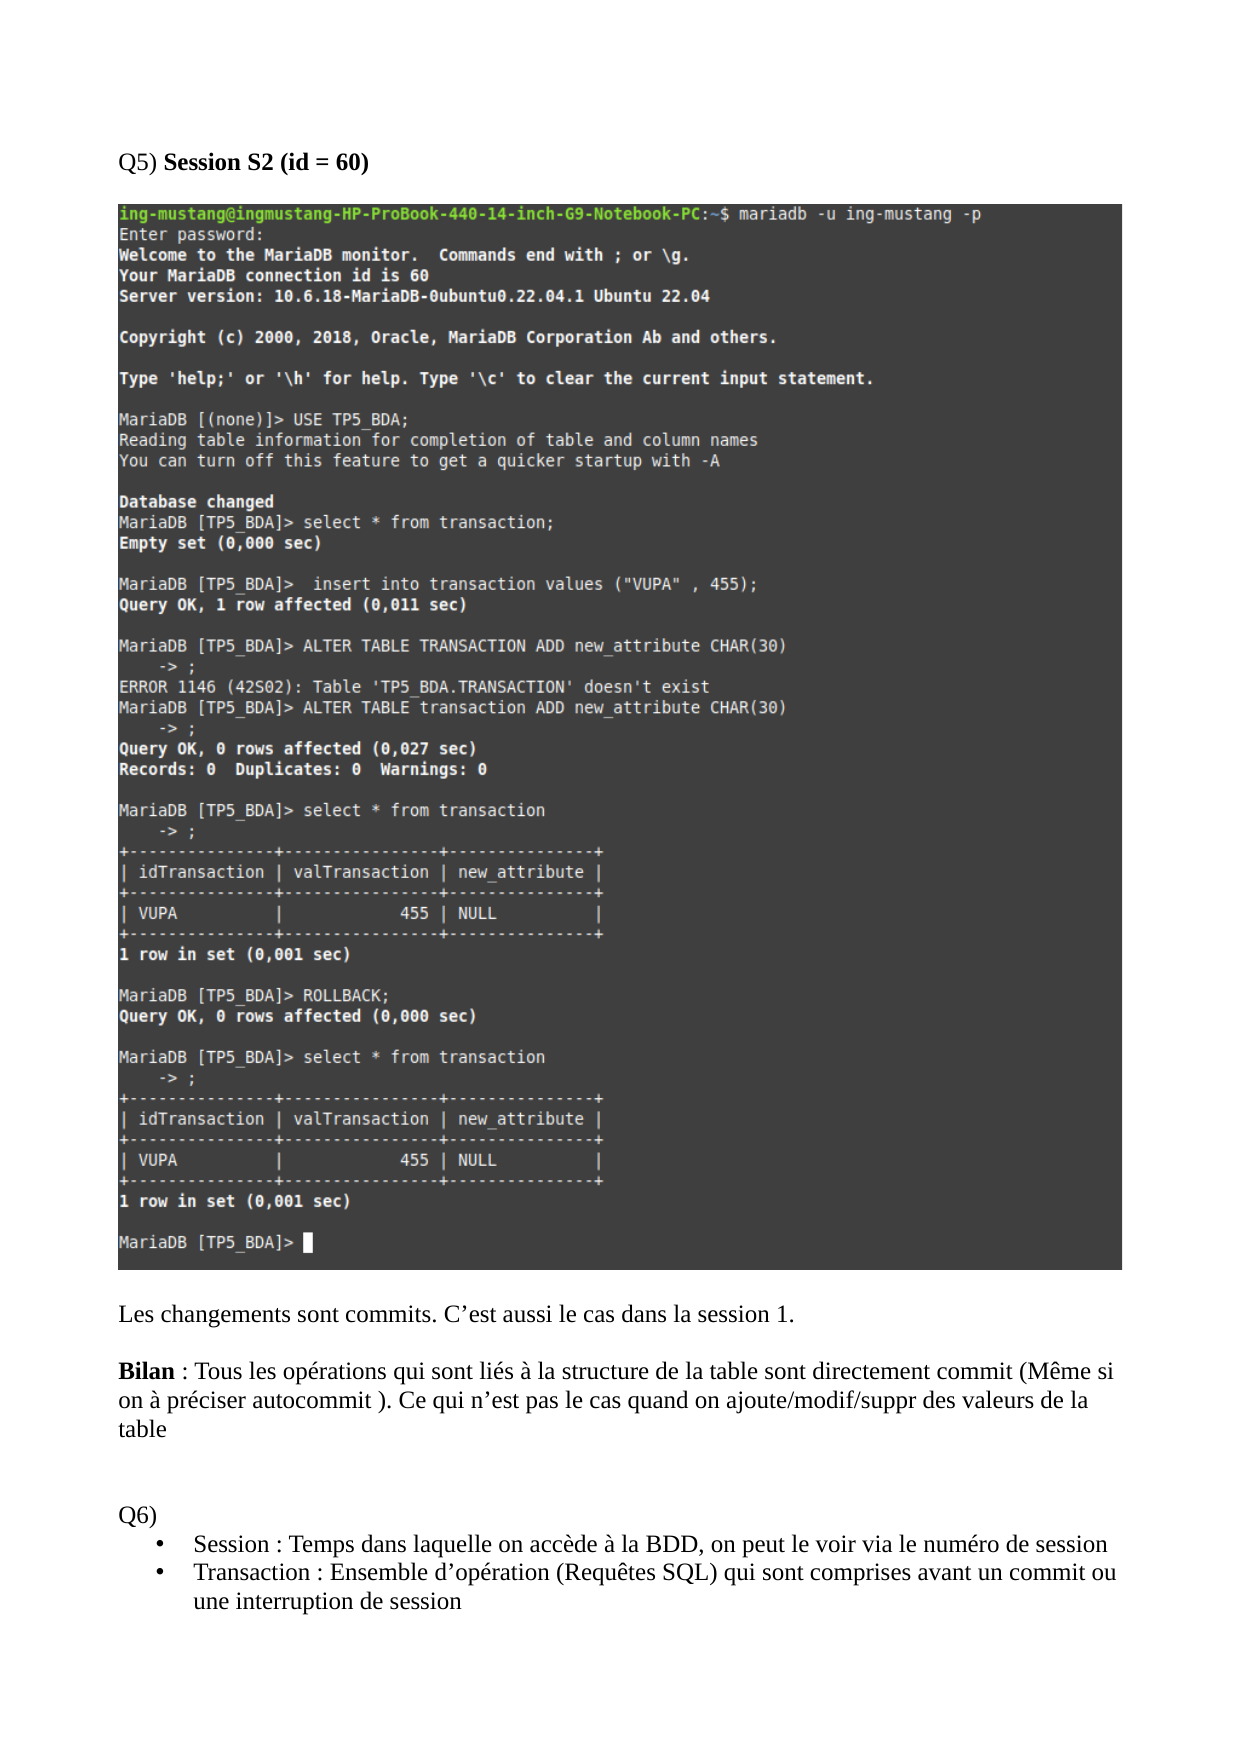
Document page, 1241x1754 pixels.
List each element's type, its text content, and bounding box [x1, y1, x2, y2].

list Session : Temps dans laquelle on accède à la BDD, on peut le voir via le numéro de session [156, 1529, 1122, 1557]
list Transaction : Ensemble d’opération (Requêtes SQL) qui sont comprises avant un commit ou une interruption de session [156, 1557, 1122, 1615]
text Bilan : Tous les opérations qui sont liés à la structure de la table sont directement commit (Même si on à préciser autocommit ). Ce qui n’est pas le cas quand on ajoute/modif/suppr des valeurs de la table [118, 1356, 1122, 1442]
text Q6) [118, 1500, 1122, 1529]
picture [118, 204, 1123, 1270]
text Les changements sont commits. C’est aussi le cas dans la session 1. [118, 1299, 1122, 1327]
text Q5) Session S2 (id = 60) [118, 147, 1122, 176]
